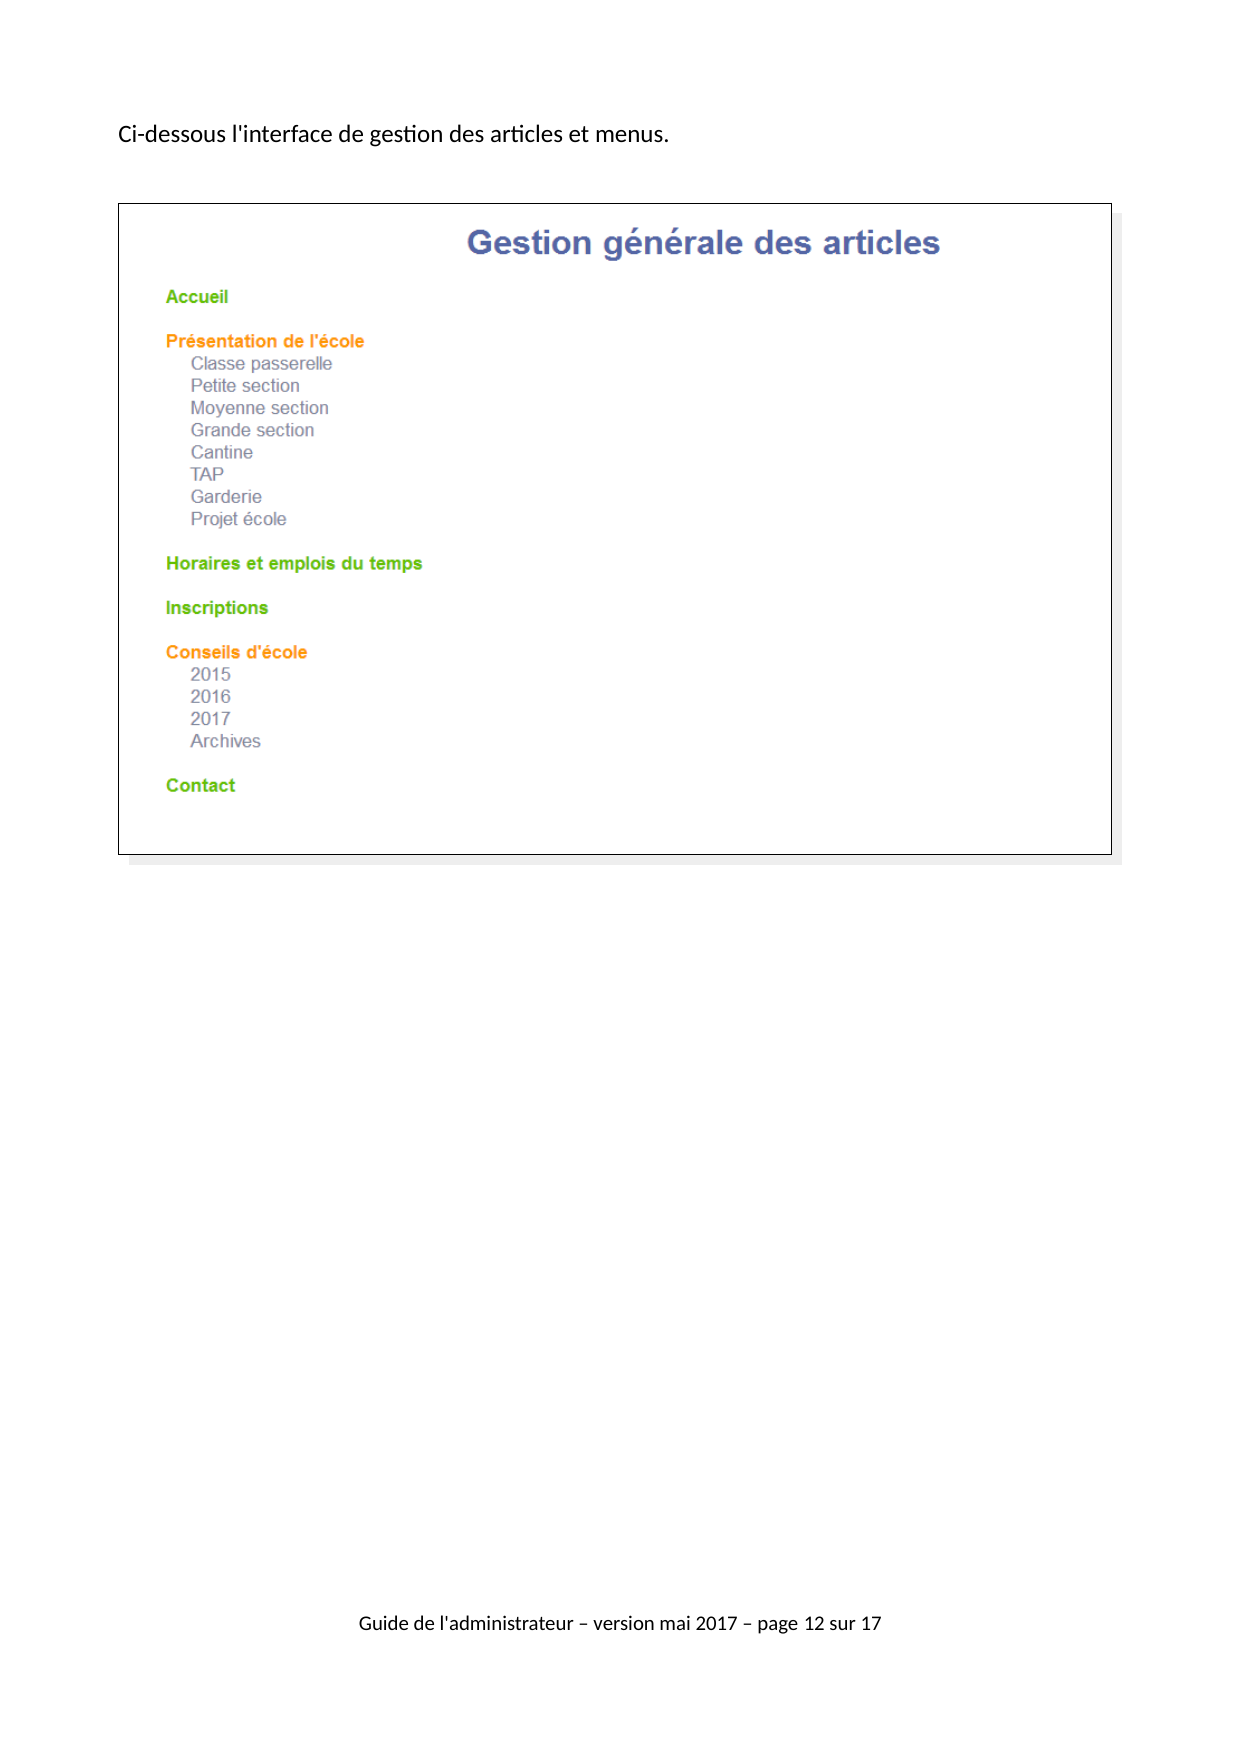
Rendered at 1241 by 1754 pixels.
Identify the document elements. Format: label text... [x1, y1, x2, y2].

text Ci-dessous l'interface de gestion des articles et menus. [118, 118, 1122, 149]
picture [119, 204, 1111, 854]
